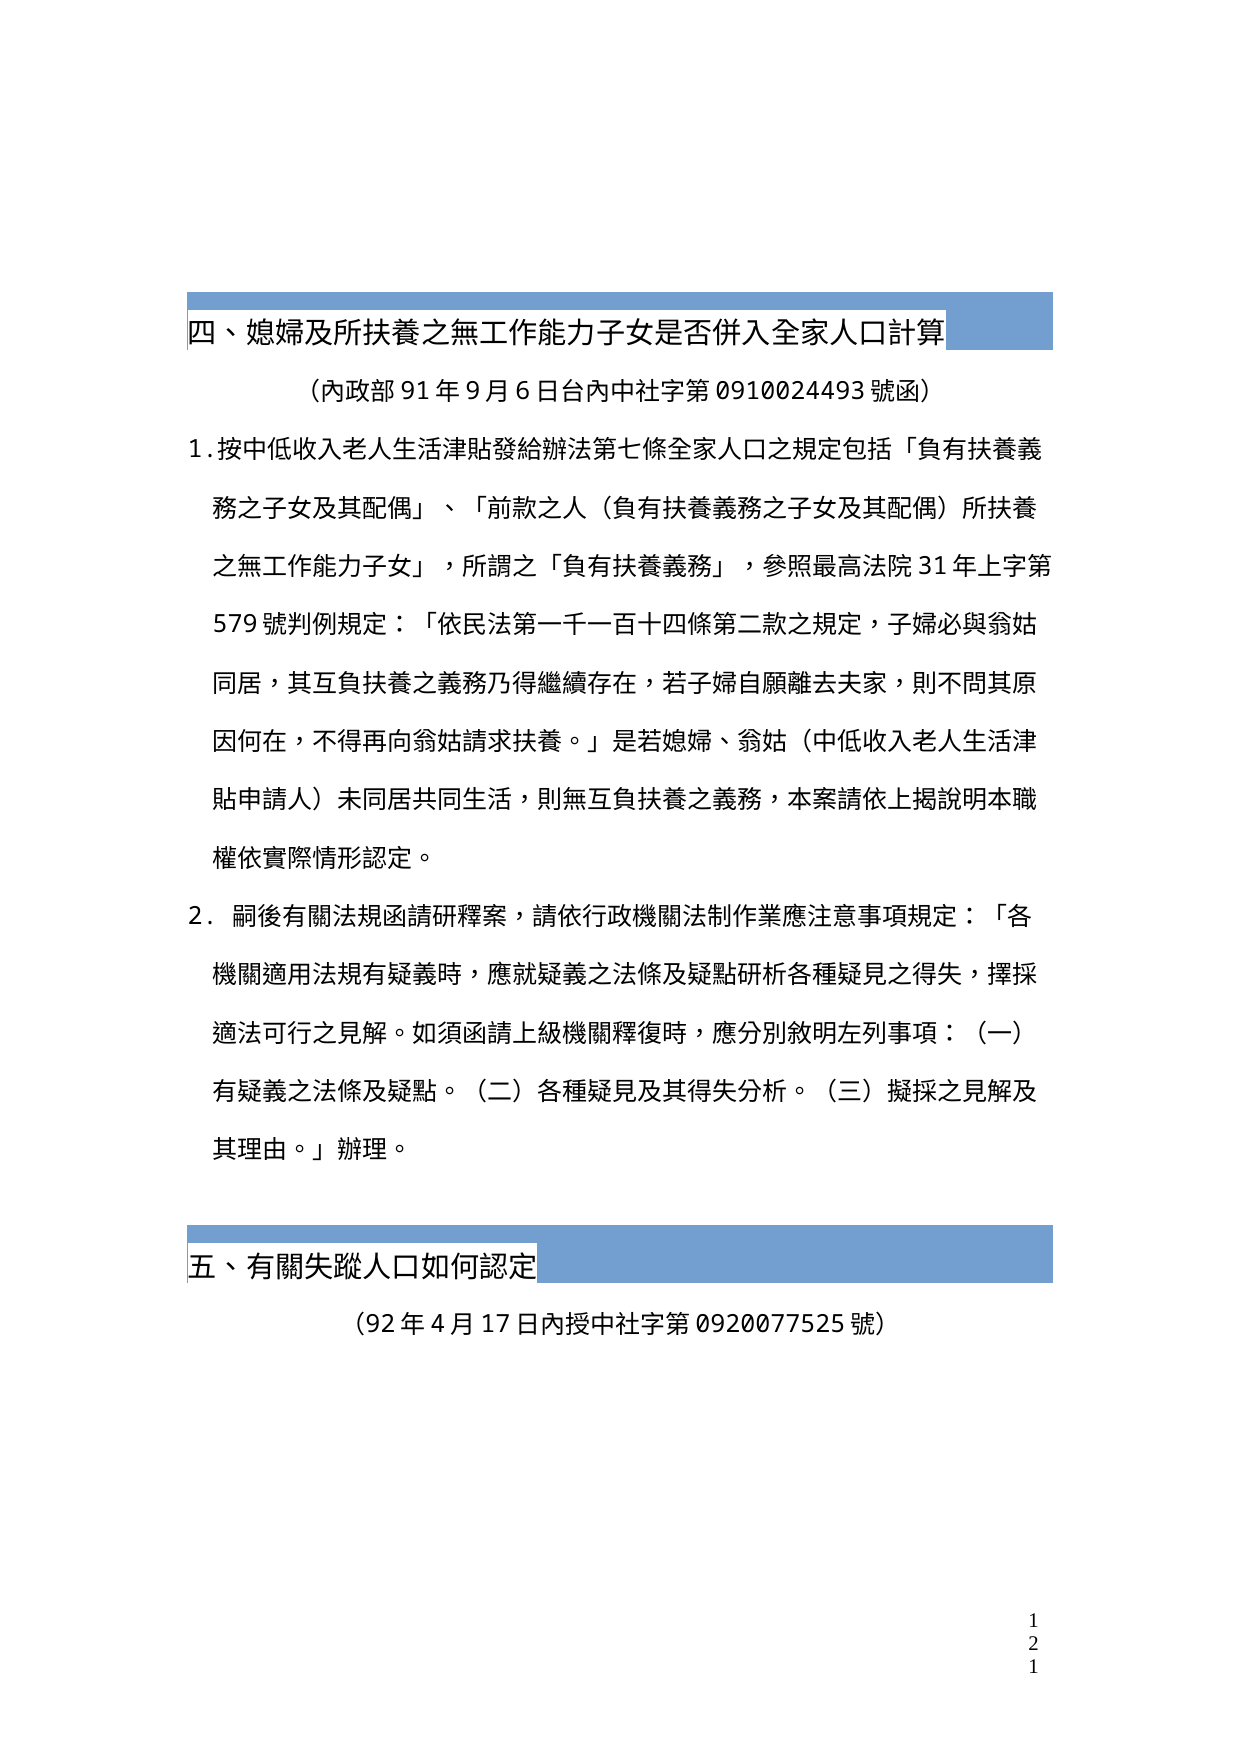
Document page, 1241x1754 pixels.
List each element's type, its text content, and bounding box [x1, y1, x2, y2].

text （內政部91年9月6日台內中社字第0910024493號函） [187, 350, 1053, 408]
text 2. 嗣後有關法規函請研釋案，請依行政機關法制作業應注意事項規定：「各機關適用法規有疑義時，應就疑義之法條及疑點研析各種疑見之得失，擇採適法可行之見解。如須函請上級機關釋復時，應分別敘明左列事項：（一）有疑義之法條及疑點。（二）各種疑見及其得失分析。（三）擬採之見解及其理由。」辦理。 [187, 875, 1053, 1167]
subtitle 五、有關失蹤人口如何認定 [187, 1225, 1053, 1283]
text 1.按中低收入老人生活津貼發給辦法第七條全家人口之規定包括「負有扶養義務之子女及其配偶」、「前款之人（負有扶養義務之子女及其配偶）所扶養之無工作能力子女」，所謂之「負有扶養義務」，參照最高法院31年上字第579號判例規定：「依民法第一千一百十四條第二款之規定，子婦必與翁姑同居，其互負扶養之義務乃得繼續存在，若子婦自願離去夫家，則不問其原因何在，不得再向翁姑請求扶養。」是若媳婦、翁姑（中低收入老人生活津貼申請人）未同居共同生活，則無互負扶養之義務，本案請依上揭說明本職權依實際情形認定。 [187, 408, 1053, 875]
subtitle 四、媳婦及所扶養之無工作能力子女是否併入全家人口計算 [187, 292, 1053, 350]
text （92年4月17日內授中社字第0920077525號） [187, 1283, 1053, 1342]
